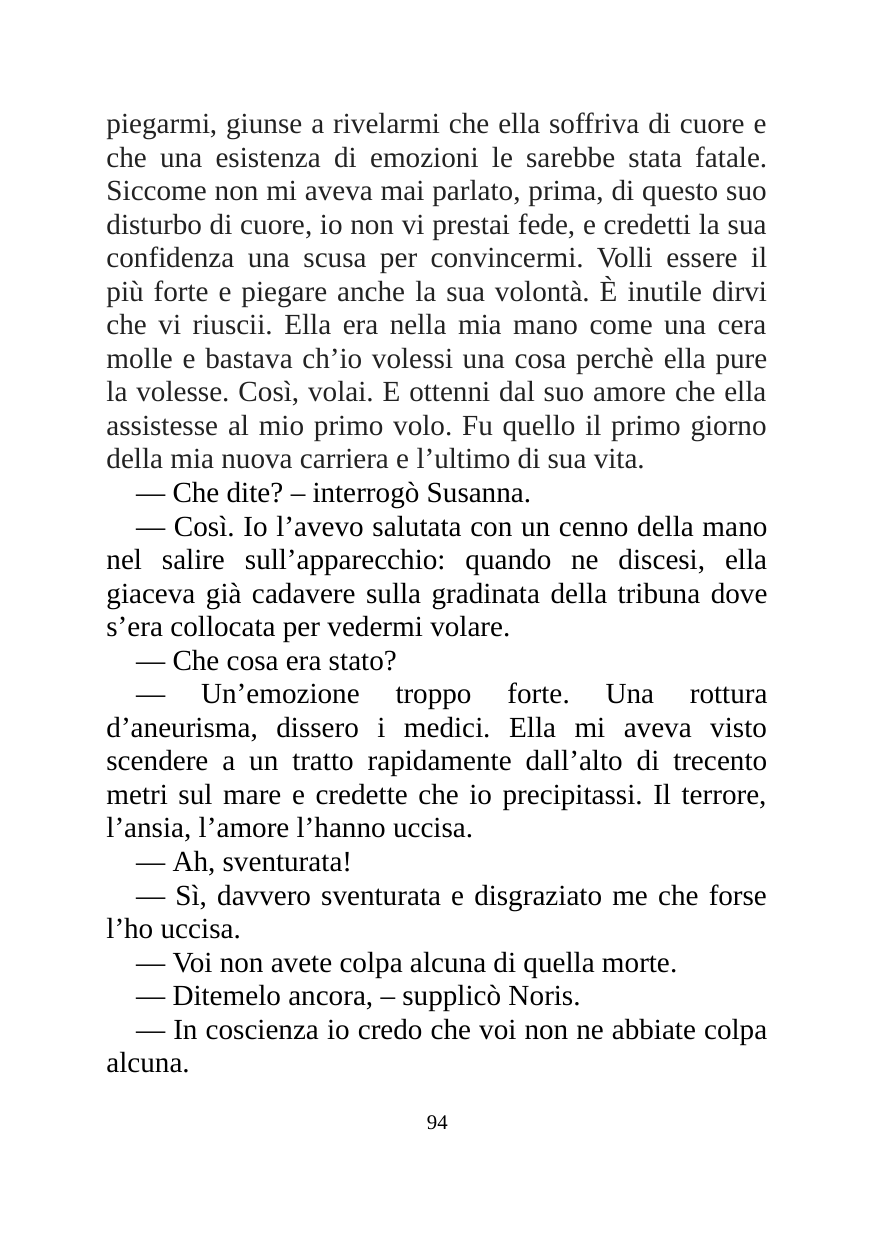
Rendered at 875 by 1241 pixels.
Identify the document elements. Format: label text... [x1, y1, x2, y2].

text — Ah, sventurata! [106, 844, 768, 878]
text — Un’emozione troppo forte. Una rottura d’aneurisma, dissero i medici. Ella mi aveva visto scendere a un tratto rapidamente dall’alto di trecento metri sul mare e credette che io precipitassi. Il terrore, l’ansia, l’amore l’hanno uccisa. [106, 676, 768, 844]
text — Voi non avete colpa alcuna di quella morte. [106, 945, 768, 978]
text — Sì, davvero sventurata e disgraziato me che forse l’ho uccisa. [106, 878, 768, 945]
text piegarmi, giunse a rivelarmi che ella soffriva di cuore e che una esistenza di emozioni le sarebbe stata fatale. Siccome non mi aveva mai parlato, prima, di questo suo disturbo di cuore, io non vi prestai fede, e credetti la sua confidenza una scusa per convincermi. Volli essere il più forte e piegare anche la sua volontà. È inutile dirvi che vi riuscii. Ella era nella mia mano come una cera molle e bastava ch’io volessi una cosa perchè ella pure la volesse. Così, volai. E ottenni dal suo amore che ella assistesse al mio primo volo. Fu quello il primo giorno della mia nuova carriera e l’ultimo di sua vita. [106, 106, 768, 475]
text — In coscienza io credo che voi non ne abbiate colpa alcuna. [106, 1012, 768, 1079]
text — Così. Io l’avevo salutata con un cenno della mano nel salire sull’apparecchio: quando ne discesi, ella giaceva già cadavere sulla gradinata della tribuna dove s’era collocata per vedermi volare. [106, 509, 768, 643]
text — Che dite? – interrogò Susanna. [106, 475, 768, 509]
text — Ditemelo ancora, – supplicò Noris. [106, 978, 768, 1012]
text — Che cosa era stato? [106, 643, 768, 676]
